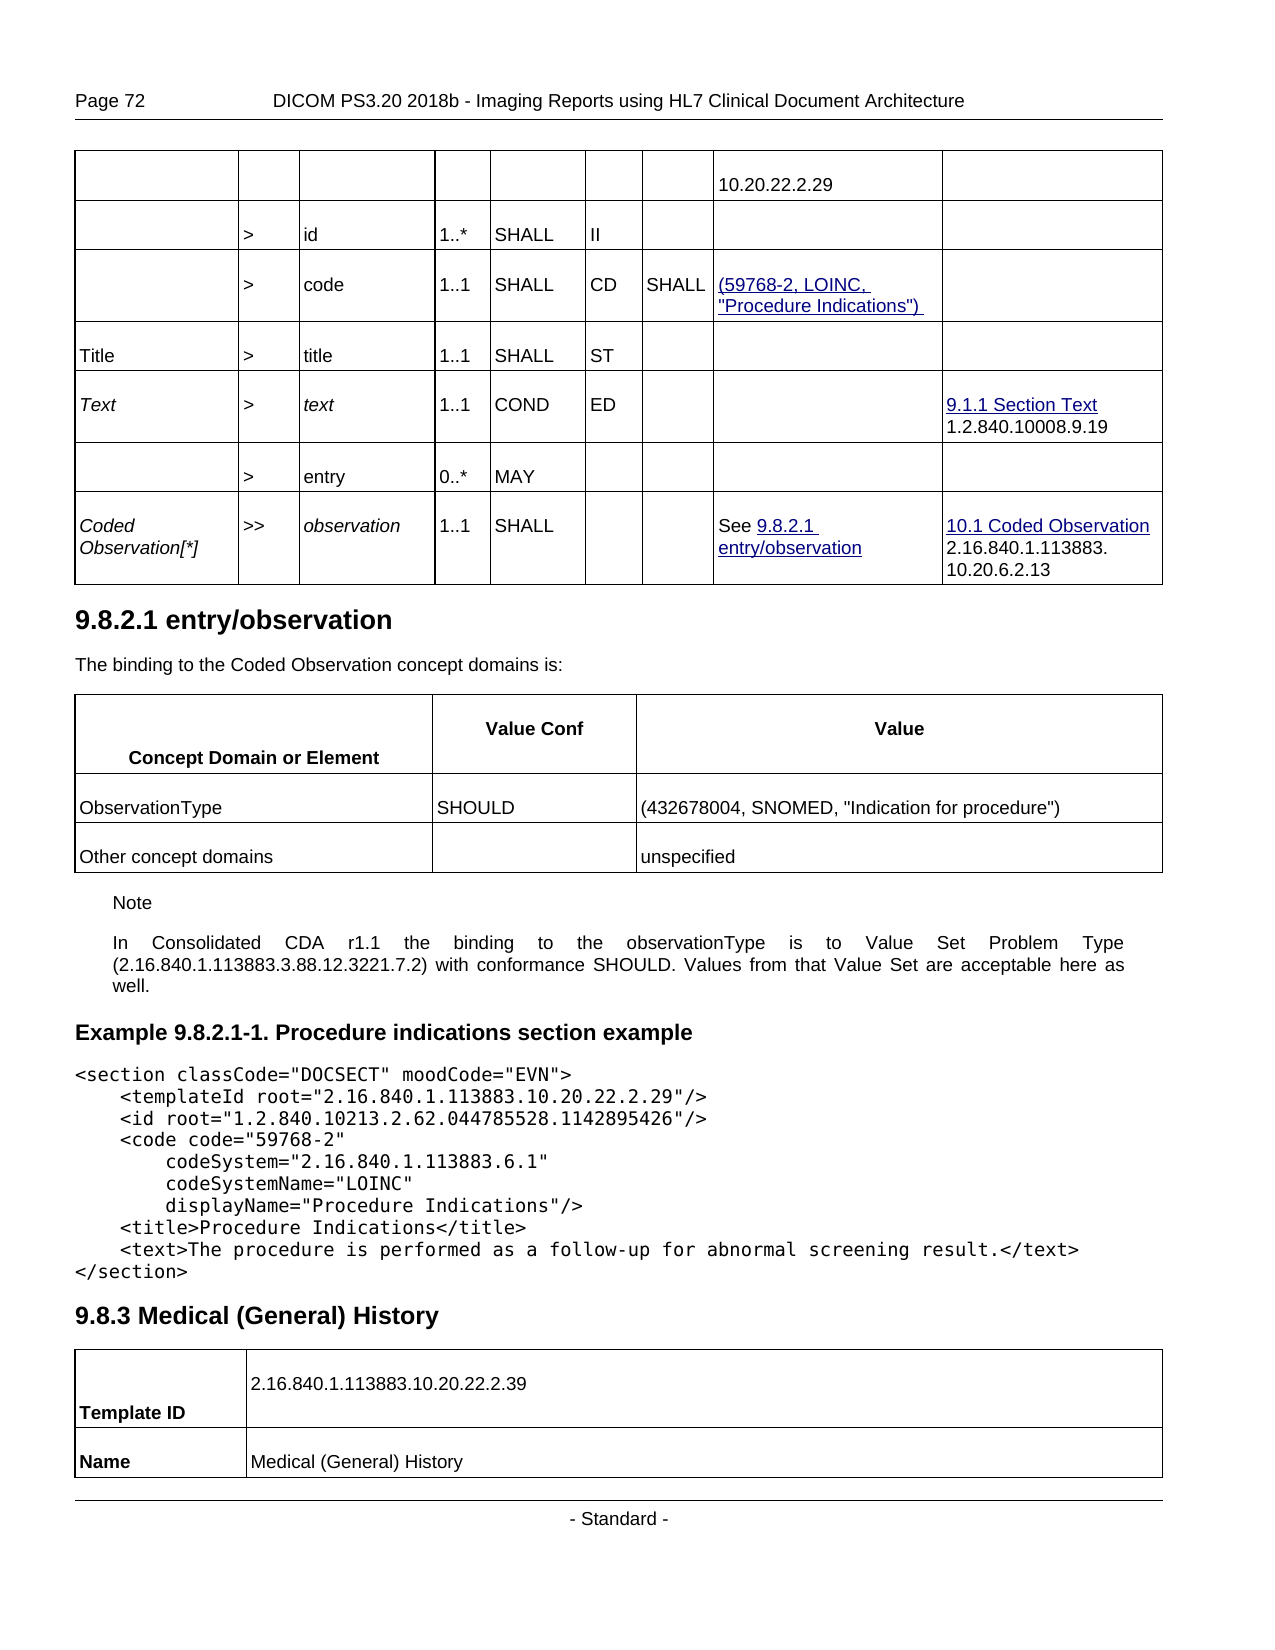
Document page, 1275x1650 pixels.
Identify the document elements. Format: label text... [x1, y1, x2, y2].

table_cell > [239, 201, 299, 249]
table_cell [239, 151, 299, 200]
table_cell MAY [491, 443, 585, 491]
table_cell [943, 151, 1162, 200]
table_cell 1..* [436, 201, 490, 249]
table_cell 0..* [436, 443, 490, 491]
table_cell 10.20.22.2.29 [714, 151, 942, 200]
table_cell Name [76, 1428, 246, 1477]
text In Consolidated CDA r1.1 the binding to the observationType is to Value Set Problem Type (2.16.840.1.113883.3.88.12.3221.7.2) with conformance SHOULD. Values from that Value Set are acceptable here as well. [112, 932, 1125, 997]
table_cell SHOULD [433, 774, 636, 822]
table_cell [76, 250, 238, 321]
table_cell [643, 443, 713, 491]
table_cell > [239, 250, 299, 321]
table_cell Medical (General) History [247, 1428, 1162, 1477]
table_cell [643, 492, 713, 584]
table_cell SHALL [643, 250, 713, 321]
text 9.8.3 Medical (General) History [75, 1301, 1162, 1330]
table_cell ST [586, 322, 642, 370]
table_cell SHALL [491, 201, 585, 249]
text Example 9.8.2.1-1. Procedure indications section example [75, 1019, 1162, 1045]
table_cell unspecified [637, 823, 1162, 872]
table_cell (59768-2, LOINC, "Procedure Indications") [714, 250, 942, 321]
table_cell [491, 151, 585, 200]
table_cell [643, 201, 713, 249]
table_cell SHALL [491, 322, 585, 370]
table_cell [714, 322, 942, 370]
table_cell [943, 201, 1162, 249]
table_cell > [239, 443, 299, 491]
table_cell >> [239, 492, 299, 584]
table_cell id [300, 201, 434, 249]
table_cell [643, 371, 713, 442]
table_header Template ID [76, 1350, 246, 1427]
text Note [112, 892, 1125, 913]
table_cell [943, 443, 1162, 491]
table_cell 9.1.1 Section Text 1.2.840.10008.9.19 [943, 371, 1162, 442]
table_cell [643, 151, 713, 200]
table_cell II [586, 201, 642, 249]
table_cell [433, 823, 636, 872]
table_cell Coded​Observation[*] [76, 492, 238, 584]
text 9.8.2.1 entry/observation [75, 604, 1162, 635]
table_cell Other concept domains [76, 823, 432, 872]
table_cell Observation​Type [76, 774, 432, 822]
table_cell [300, 151, 434, 200]
table_cell [943, 322, 1162, 370]
table_cell (432678004, SNOMED, "Indication for procedure") [637, 774, 1162, 822]
text <section classCode="DOCSECT" moodCode="EVN"> <templateId root="2.16.840.1.113883.10.20.22.2.29"/> <id root="1.2.840.10213.2.62.044785528.1142895426"/> <code code="59768-2" codeSystem="2.16.840.1.113883.6.1" codeSystemName="LOINC" displayName="Procedure Indications"/> <title>Procedure Indications</title> <text>The procedure is performed as a follow-up for abnormal screening result.</text> </section> [75, 1064, 1162, 1283]
table_header Value [637, 695, 1162, 773]
table_cell 1..1 [436, 492, 490, 584]
table_cell title [300, 322, 434, 370]
table_header Value Conf [433, 695, 636, 773]
table_cell [943, 250, 1162, 321]
table_cell [714, 371, 942, 442]
table_cell ED [586, 371, 642, 442]
table_cell [76, 151, 238, 200]
table_header 2.16.840.1.113883.​10.20.22.2.39 [247, 1350, 1162, 1427]
text The binding to the Coded Observation concept domains is: [75, 654, 1162, 675]
table_cell observation [300, 492, 434, 584]
table_cell Text [76, 371, 238, 442]
table_cell text [300, 371, 434, 442]
table_cell [586, 492, 642, 584]
table_cell SHALL [491, 492, 585, 584]
table_cell Title [76, 322, 238, 370]
table_cell [76, 201, 238, 249]
table_cell See 9.8.2.1 entry/observation [714, 492, 942, 584]
table_cell [436, 151, 490, 200]
table_cell [714, 443, 942, 491]
table_cell [586, 151, 642, 200]
table_cell 1..1 [436, 322, 490, 370]
table_cell 1..1 [436, 250, 490, 321]
table_cell [76, 443, 238, 491]
table_cell [643, 322, 713, 370]
table_cell CD [586, 250, 642, 321]
table_cell SHALL [491, 250, 585, 321]
table_cell 10.1 Coded Observation 2.16.840.1.113883.​10.20.6.2.13 [943, 492, 1162, 584]
table_cell 1..1 [436, 371, 490, 442]
table_header Concept Domain or Element [76, 695, 432, 773]
table_cell [714, 201, 942, 249]
table_cell code [300, 250, 434, 321]
table_cell > [239, 371, 299, 442]
table_cell [586, 443, 642, 491]
table_cell entry [300, 443, 434, 491]
table_cell COND [491, 371, 585, 442]
table_cell > [239, 322, 299, 370]
